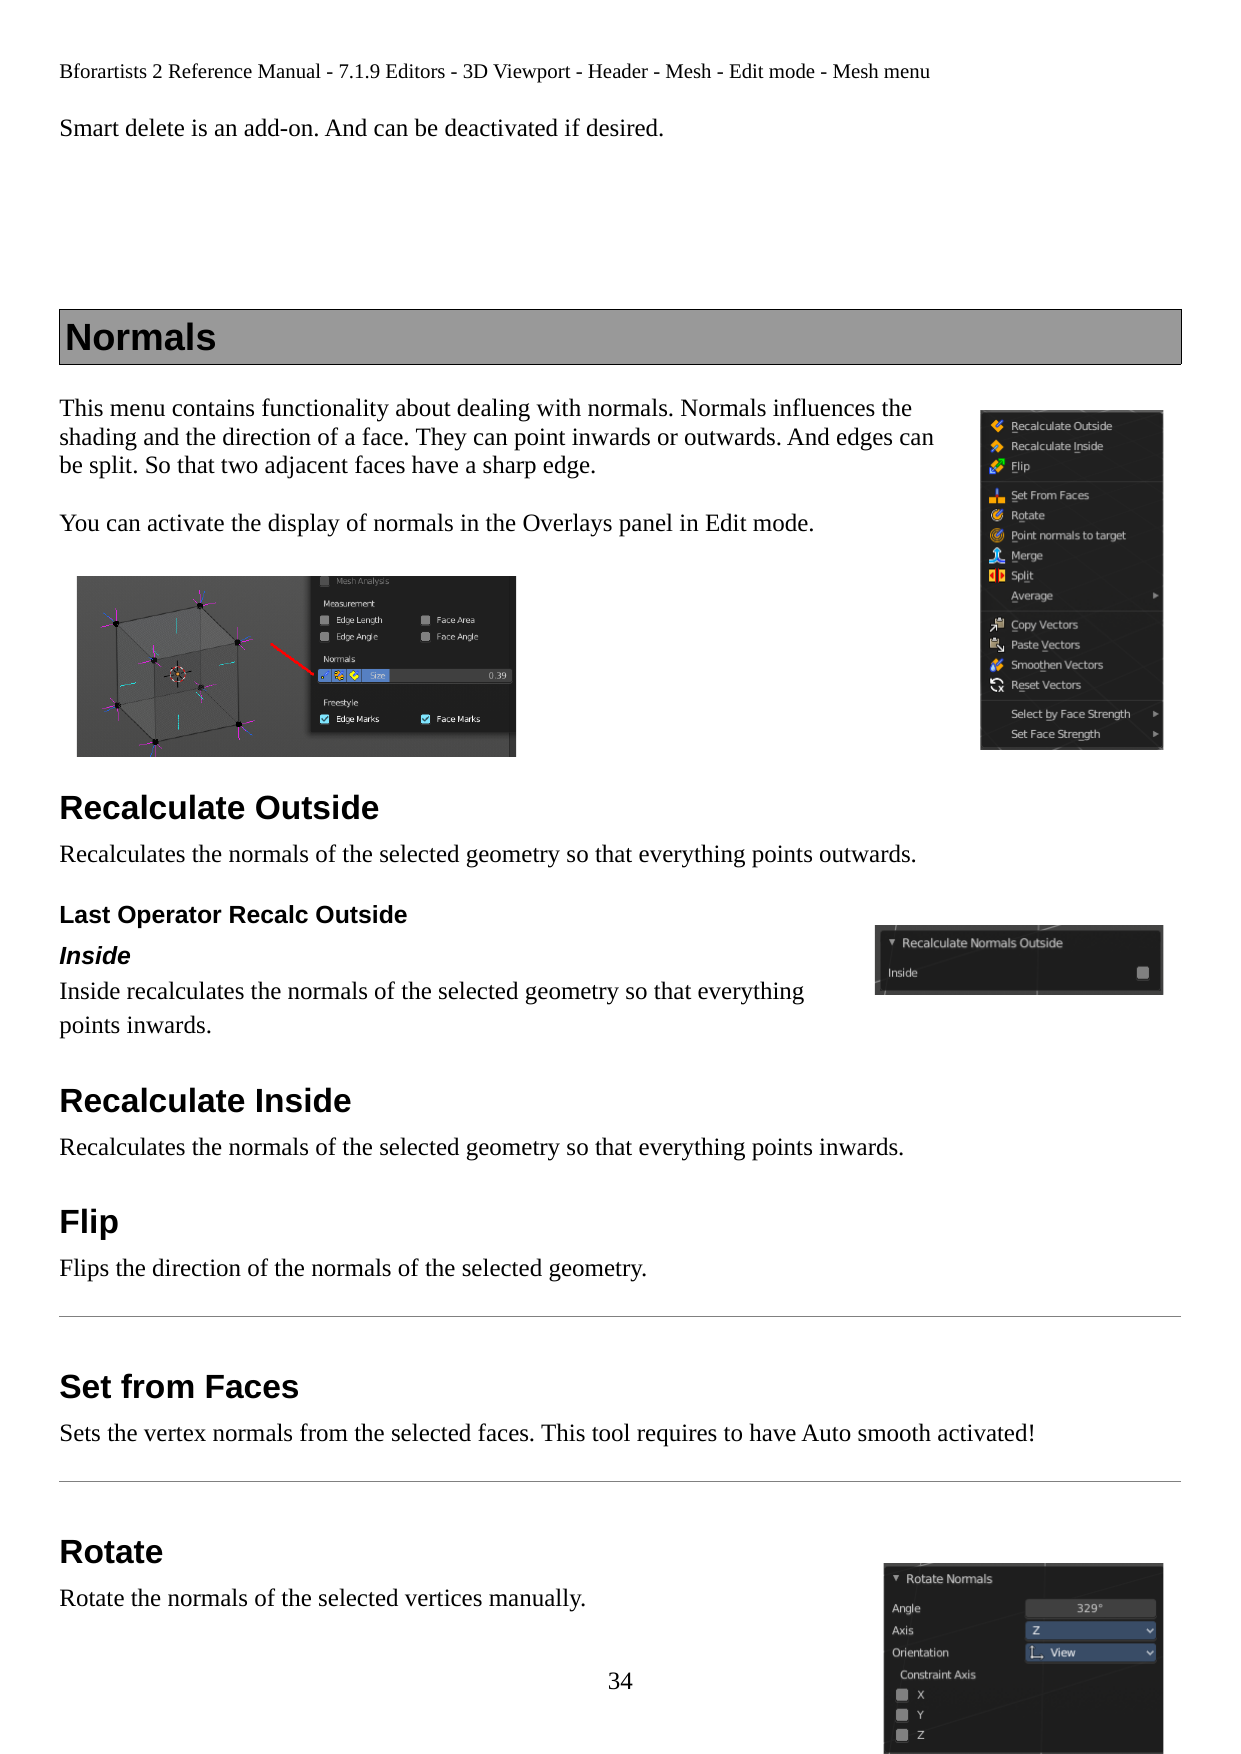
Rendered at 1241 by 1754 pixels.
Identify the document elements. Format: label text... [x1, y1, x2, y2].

text Inside recalculates the normals of the selected geometry so that everything points inwards. [59, 976, 1181, 1039]
picture [883, 1563, 1164, 1754]
subtitle Flip [59, 1201, 1181, 1240]
text This menu contains functionality about dealing with normals. Normals influences the shading and the direction of a face. They can point inwards or outwards. And edges can be split. So that two adjacent faces have a sharp edge. [59, 393, 1181, 479]
picture [874, 925, 1164, 995]
text Smart delete is an add-on. And can be deactivated if desired. [59, 113, 1181, 141]
subtitle [1164, 941, 1181, 970]
text Rotate the normals of the selected vertices manually. [59, 1583, 883, 1612]
picture [980, 410, 1164, 750]
table_header Normals [60, 310, 1181, 364]
subtitle Recalculate Outside [59, 787, 1181, 826]
text Recalculates the normals of the selected geometry so that everything points inwards. [59, 1132, 1181, 1160]
subtitle Last Operator Recalc Outside [59, 900, 1181, 929]
text Flips the direction of the normals of the selected geometry. [59, 1253, 1181, 1281]
subtitle Recalculate Inside [59, 1080, 1181, 1119]
text Sets the vertex normals from the selected faces. This tool requires to have Auto smooth activated! [59, 1418, 1181, 1447]
subtitle Set from Faces [59, 1367, 1181, 1405]
text You can activate the display of normals in the Overlays panel in Edit mode. [59, 508, 980, 537]
subtitle Rotate [59, 1532, 1181, 1571]
text Recalculates the normals of the selected geometry so that everything points outwards. [59, 839, 1181, 867]
subtitle Inside [59, 941, 874, 970]
picture [76, 576, 517, 757]
